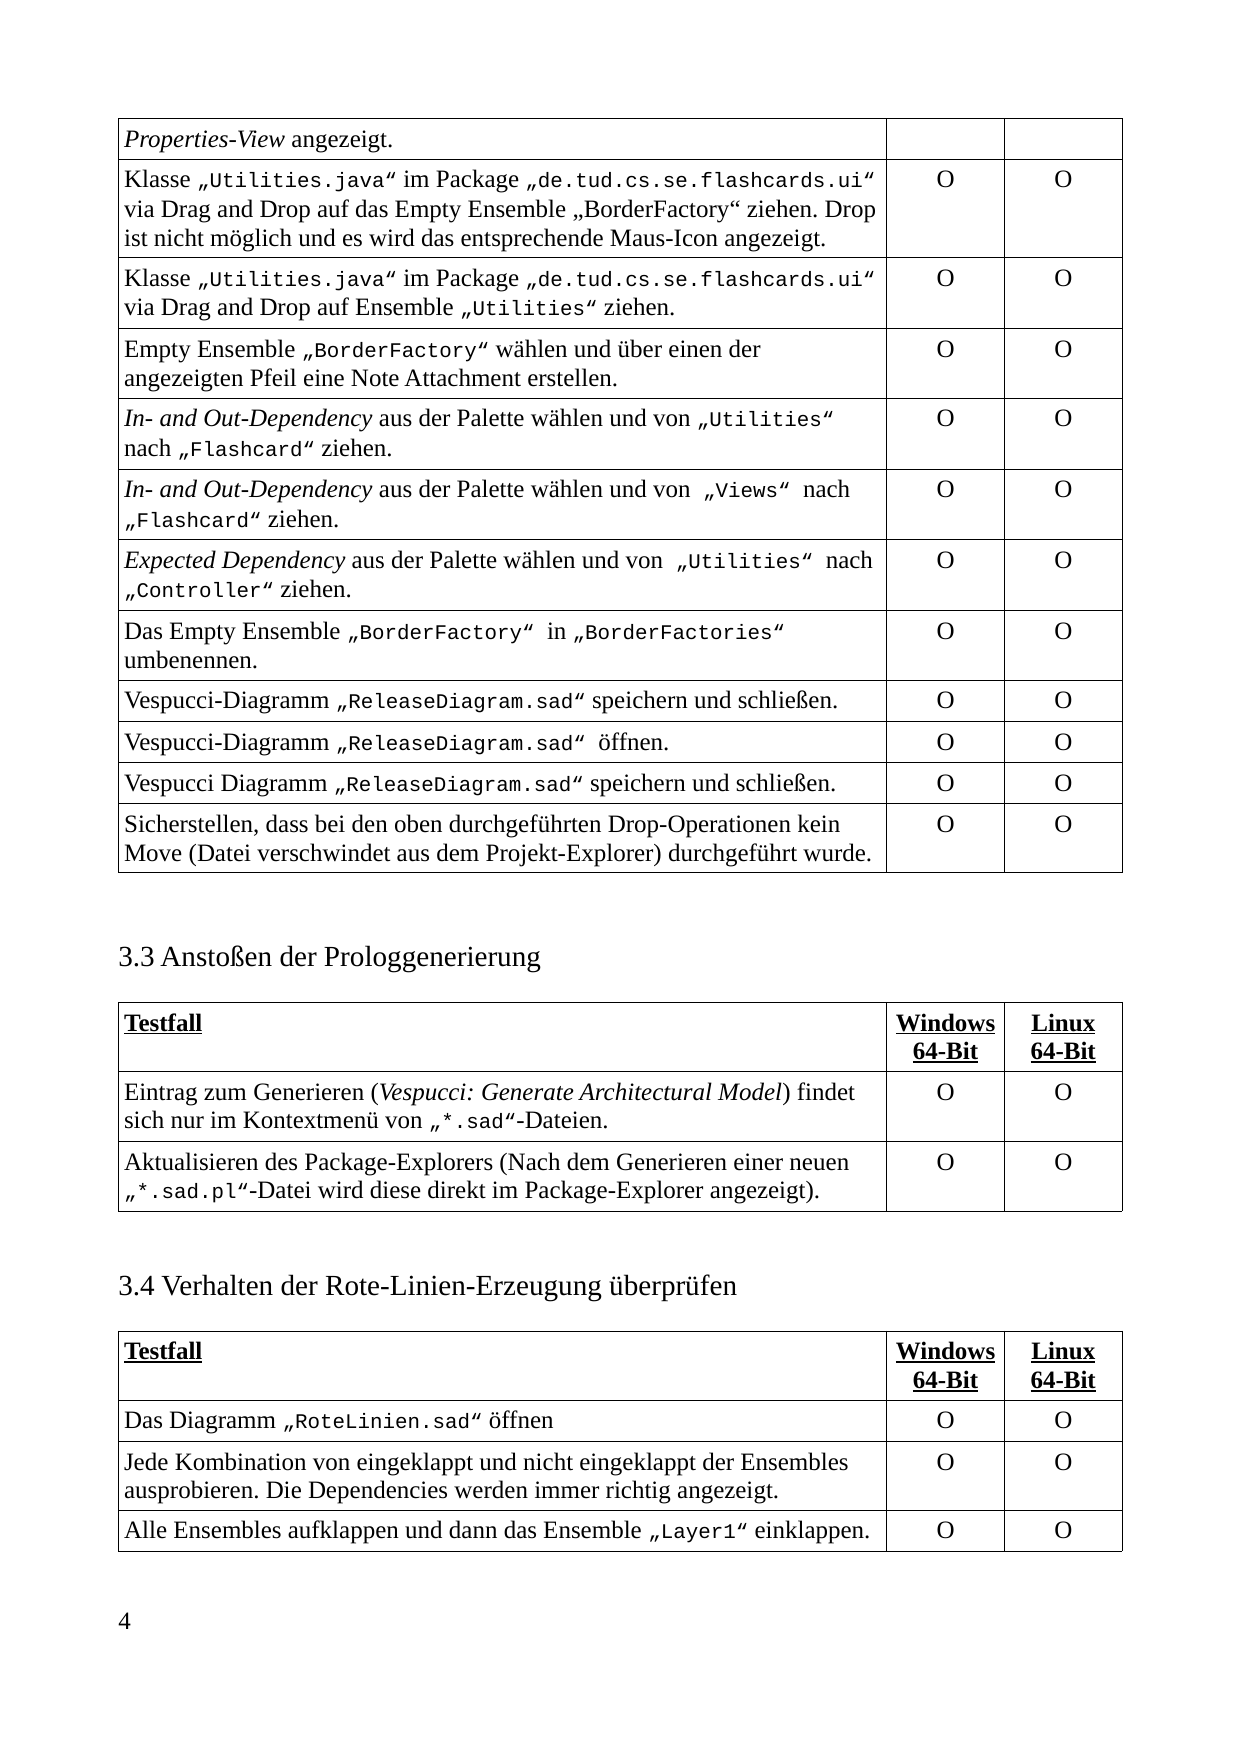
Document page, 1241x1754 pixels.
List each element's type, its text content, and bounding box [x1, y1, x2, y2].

table_cell [1005, 119, 1122, 158]
table_cell O [1005, 470, 1122, 539]
table_header Windows 64-Bit [887, 1332, 1004, 1399]
table_cell [887, 119, 1004, 158]
table_cell Das Diagramm „RoteLinien.sad“ öffnen [119, 1401, 886, 1441]
table_cell O [1005, 804, 1122, 872]
table_cell O [1005, 1401, 1122, 1441]
table_cell O [887, 804, 1004, 872]
table_cell O [1005, 258, 1122, 328]
table_cell In- and Out-Dependency aus der Palette wählen und von „Views“ nach „Flashcard“ ziehen. [119, 470, 886, 539]
table_cell O [887, 1142, 1004, 1211]
table_cell O [1005, 1442, 1122, 1510]
text 3.3 Anstoßen der Prologgenerierung [118, 939, 1122, 973]
table_cell O [1005, 160, 1122, 257]
table_cell O [1005, 763, 1122, 803]
table_cell O [887, 1442, 1004, 1510]
table_cell O [887, 540, 1004, 610]
table_cell Properties-View angezeigt. [119, 119, 886, 158]
table_cell Klasse „Utilities.java“ im Package „de.tud.cs.se.flashcards.ui“ via Drag and Drop auf das Empty Ensemble „BorderFactory“ ziehen. Drop ist nicht möglich und es wird das entsprechende Maus-Icon angezeigt. [119, 160, 886, 257]
table_cell Aktualisieren des Package-Explorers (Nach dem Generieren einer neuen „*.sad.pl“-Datei wird diese direkt im Package-Explorer angezeigt). [119, 1142, 886, 1211]
table_cell O [1005, 1511, 1122, 1551]
table_cell Klasse „Utilities.java“ im Package „de.tud.cs.se.flashcards.ui“ via Drag and Drop auf Ensemble „Utilities“ ziehen. [119, 258, 886, 328]
table_cell O [887, 1401, 1004, 1441]
table_cell Empty Ensemble „BorderFactory“ wählen und über einen der angezeigten Pfeil eine Note Attachment erstellen. [119, 329, 886, 398]
table_cell O [1005, 540, 1122, 610]
table_cell O [887, 160, 1004, 257]
table_cell O [1005, 399, 1122, 468]
table_cell Vespucci Diagramm „ReleaseDiagram.sad“ speichern und schließen. [119, 763, 886, 803]
table_cell O [1005, 611, 1122, 680]
table_cell O [887, 1511, 1004, 1551]
table_cell O [1005, 1072, 1122, 1141]
table_header Linux 64-Bit [1005, 1332, 1122, 1399]
table_cell O [887, 763, 1004, 803]
text 3.4 Verhalten der Rote-Linien-Erzeugung überprüfen [118, 1268, 1122, 1302]
table_cell O [887, 681, 1004, 721]
table_header Linux 64-Bit [1005, 1003, 1122, 1071]
table_cell In- and Out-Dependency aus der Palette wählen und von „Utilities“ nach „Flashcard“ ziehen. [119, 399, 886, 468]
table_cell O [887, 329, 1004, 398]
table_cell O [887, 611, 1004, 680]
table_cell Vespucci-Diagramm „ReleaseDiagram.sad“ öffnen. [119, 722, 886, 762]
table_cell O [887, 470, 1004, 539]
table_cell O [1005, 722, 1122, 762]
table_cell O [887, 722, 1004, 762]
table_cell O [1005, 681, 1122, 721]
table_cell Jede Kombination von eingeklappt und nicht eingeklappt der Ensembles ausprobieren. Die Dependencies werden immer richtig angezeigt. [119, 1442, 886, 1510]
table_cell Vespucci-Diagramm „ReleaseDiagram.sad“ speichern und schließen. [119, 681, 886, 721]
table_cell Expected Dependency aus der Palette wählen und von „Utilities“ nach „Controller“ ziehen. [119, 540, 886, 610]
table_cell O [1005, 1142, 1122, 1211]
table_header Testfall [119, 1003, 886, 1071]
table_cell Alle Ensembles aufklappen und dann das Ensemble „Layer1“ einklappen. [119, 1511, 886, 1551]
table_cell O [887, 1072, 1004, 1141]
table_cell Sicherstellen, dass bei den oben durchgeführten Drop-Operationen kein Move (Datei verschwindet aus dem Projekt-Explorer) durchgeführt wurde. [119, 804, 886, 872]
table_header Testfall [119, 1332, 886, 1399]
table_cell O [1005, 329, 1122, 398]
table_cell O [887, 399, 1004, 468]
table_header Windows 64-Bit [887, 1003, 1004, 1071]
table_cell O [887, 258, 1004, 328]
table_cell Das Empty Ensemble „BorderFactory“ in „BorderFactories“ umbenennen. [119, 611, 886, 680]
table_cell Eintrag zum Generieren (Vespucci: Generate Architectural Model) findet sich nur im Kontextmenü von „*.sad“-Dateien. [119, 1072, 886, 1141]
